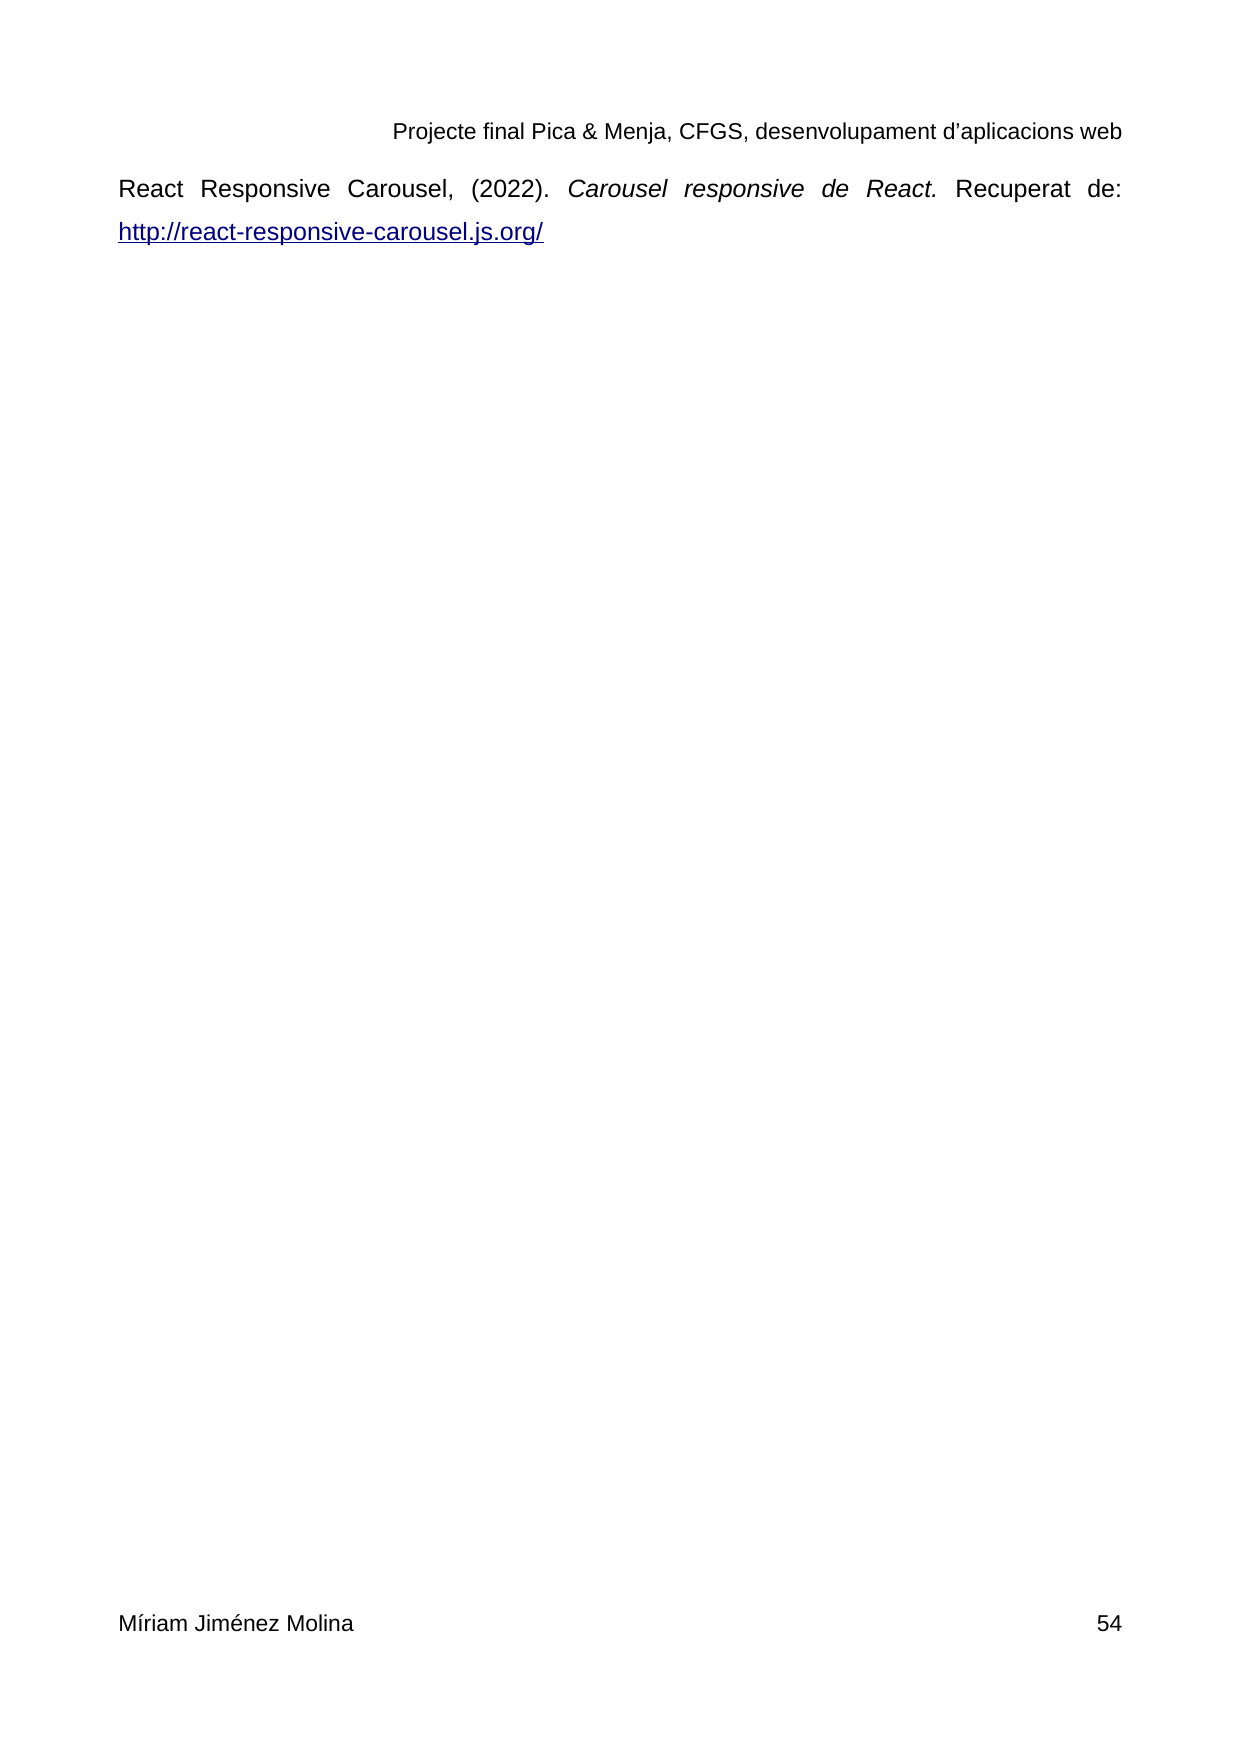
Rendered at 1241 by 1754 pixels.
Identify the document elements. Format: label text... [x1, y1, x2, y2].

text React Responsive Carousel, (2022). Carousel responsive de React. Recuperat de: http://react-responsive-carousel.js.org/ [118, 174, 1122, 246]
